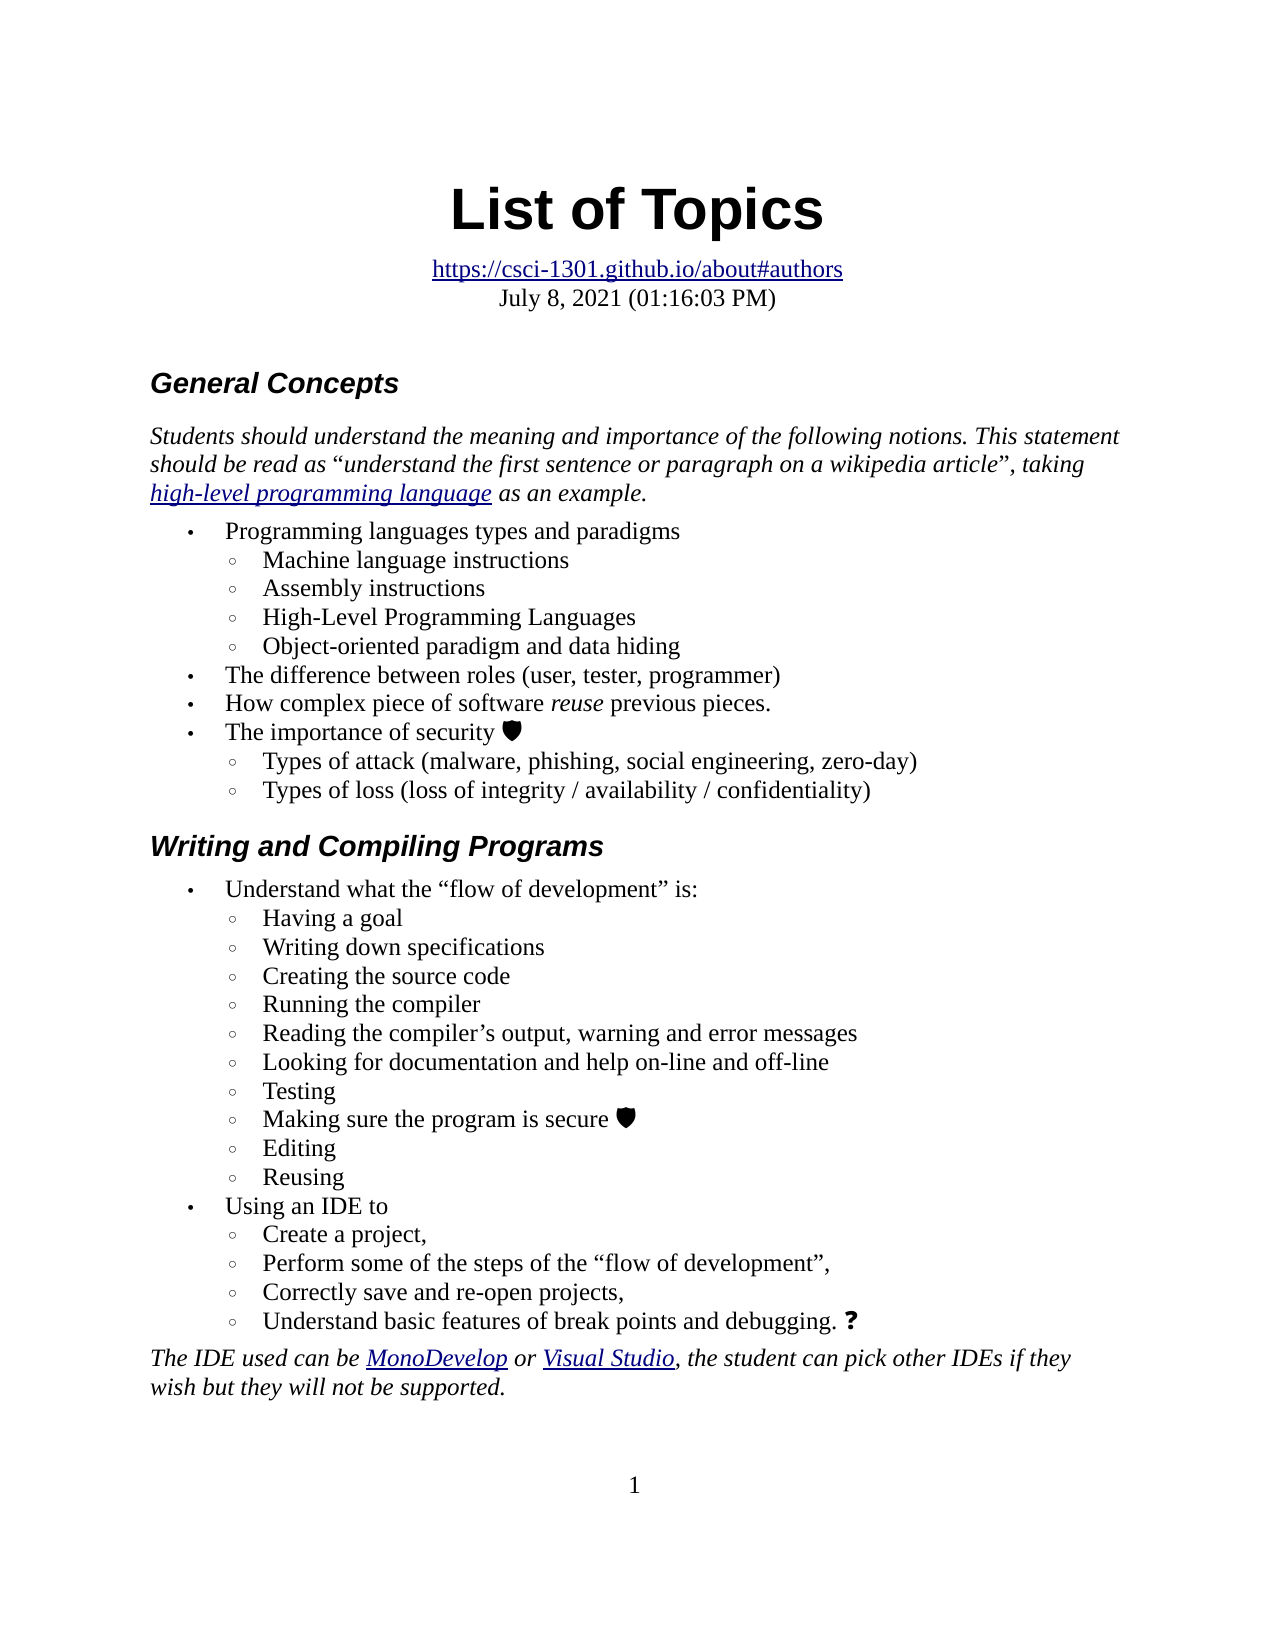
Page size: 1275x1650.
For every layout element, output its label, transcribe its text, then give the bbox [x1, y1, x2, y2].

list Understand what the “flow of development” is: [187, 874, 1125, 903]
list Create a project, [225, 1219, 1125, 1248]
list Types of loss (loss of integrity / availability / confidentiality) [225, 775, 1125, 803]
list Testing [225, 1076, 1125, 1104]
list Perform some of the steps of the “flow of development”, [225, 1248, 1125, 1277]
list Correctly save and re-open projects, [225, 1277, 1125, 1306]
list Creating the source code [225, 961, 1125, 989]
list How complex piece of software reuse previous pieces. [187, 688, 1125, 717]
list Machine language instructions [225, 545, 1125, 573]
list The difference between roles (user, tester, programmer) [187, 660, 1125, 688]
list High-Level Programming Languages [225, 602, 1125, 631]
list Looking for documentation and help on-line and off-line [225, 1047, 1125, 1076]
list Reusing [225, 1162, 1125, 1191]
text July 8, 2021 (01:16:03 PM) [150, 283, 1125, 312]
subtitle General Concepts [150, 366, 1125, 399]
list Using an IDE to [187, 1191, 1125, 1219]
text Students should understand the meaning and importance of the following notions. This statement should be read as “understand the first sentence or paragraph on a wikipedia article”, taking high-level programming language as an example. [150, 421, 1125, 507]
list Having a goal [225, 903, 1125, 932]
text The IDE used can be MonoDevelop or Visual Studio, the student can pick other IDEs if they wish but they will not be supported. [150, 1343, 1125, 1401]
list Object-oriented paradigm and data hiding [225, 631, 1125, 660]
text https://csci-1301.github.io/about#authors [150, 254, 1125, 283]
list Running the compiler [225, 989, 1125, 1018]
title List of Topics [150, 175, 1125, 242]
list Editing [225, 1133, 1125, 1162]
list Types of attack (malware, phishing, social engineering, zero-day) [225, 746, 1125, 775]
list Writing down specifications [225, 932, 1125, 961]
subtitle Writing and Compiling Programs [150, 828, 1125, 862]
list The importance of security 🛡️ [187, 717, 1125, 746]
list Programming languages types and paradigms [187, 516, 1125, 545]
list Reading the compiler’s output, warning and error messages [225, 1018, 1125, 1047]
list Making sure the program is secure 🛡️ [225, 1104, 1125, 1133]
list Assembly instructions [225, 573, 1125, 602]
list Understand basic features of break points and debugging. ❓ [225, 1306, 1125, 1334]
